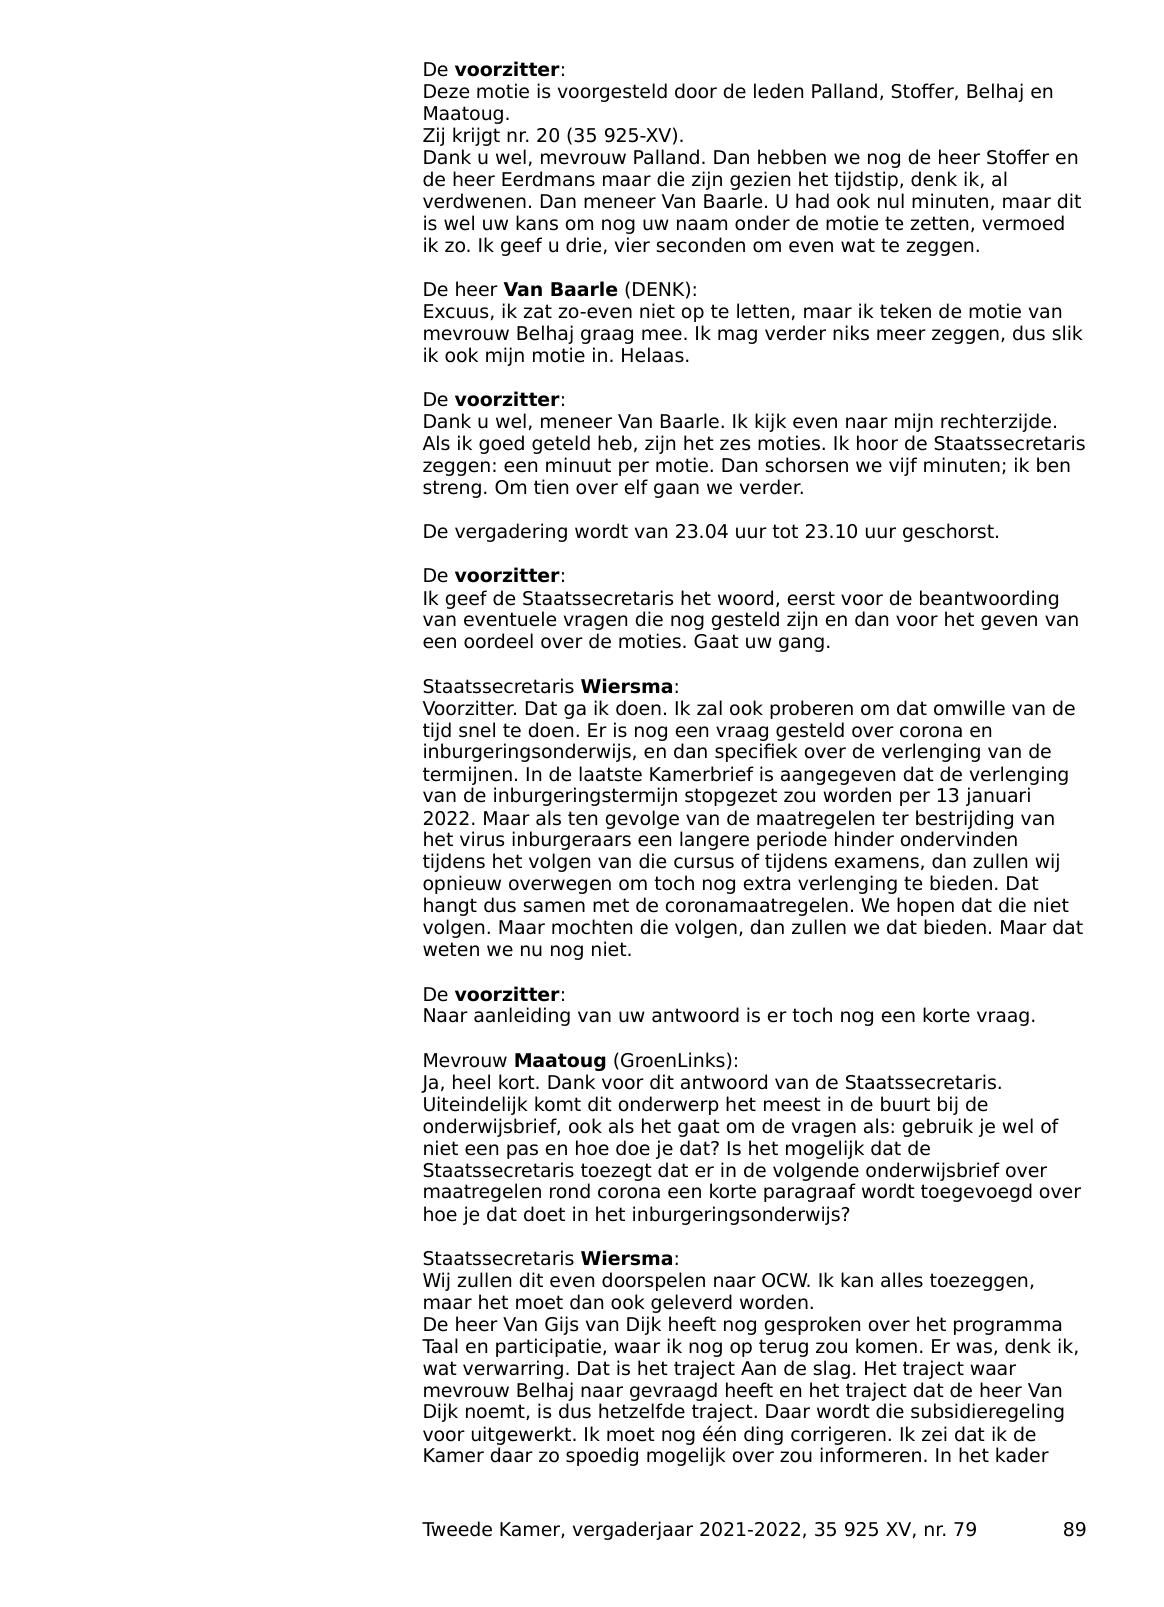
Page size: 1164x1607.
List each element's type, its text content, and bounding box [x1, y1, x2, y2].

text Ik geef de Staatssecretaris het woord, eerst voor de beantwoording van eventuele vragen die nog gesteld zijn en dan voor het geven van een oordeel over de moties. Gaat uw gang. [422, 587, 1087, 653]
text De vergadering wordt van 23.04 uur tot 23.10 uur geschorst. [422, 521, 1087, 543]
text Naar aanleiding van uw antwoord is er toch nog een korte vraag. [422, 1005, 1087, 1027]
text Wij zullen dit even doorspelen naar OCW. Ik kan alles toezeggen, maar het moet dan ook geleverd worden. [422, 1269, 1087, 1313]
text Zij krijgt nr. 20 (35 925-XV). [422, 125, 1087, 147]
text Voorzitter. Dat ga ik doen. Ik zal ook proberen om dat omwille van de tijd snel te doen. Er is nog een vraag gesteld over corona en inburgeringsonderwijs, en dan specifiek over de verlenging van de termijnen. In de laatste Kamerbrief is aangegeven dat de verlenging van de inburgeringstermijn stopgezet zou worden per 13 januari 2022. Maar als ten gevolge van de maatregelen ter bestrijding van het virus inburgeraars een langere periode hinder ondervinden tijdens het volgen van die cursus of tijdens examens, dan zullen wij opnieuw overwegen om toch nog extra verlenging te bieden. Dat hangt dus samen met de coronamaatregelen. We hopen dat die niet volgen. Maar mochten die volgen, dan zullen we dat bieden. Maar dat weten we nu nog niet. [422, 697, 1087, 961]
text Dank u wel, mevrouw Palland. Dan hebben we nog de heer Stoffer en de heer Eerdmans maar die zijn gezien het tijdstip, denk ik, al verdwenen. Dan meneer Van Baarle. U had ook nul minuten, maar dit is wel uw kans om nog uw naam onder de motie te zetten, vermoed ik zo. Ik geef u drie, vier seconden om even wat te zeggen. [422, 147, 1087, 257]
text De voorzitter: [422, 389, 1087, 411]
text De heer Van Gijs van Dijk heeft nog gesproken over het programma Taal en participatie, waar ik nog op terug zou komen. Er was, denk ik, wat verwarring. Dat is het traject Aan de slag. Het traject waar mevrouw Belhaj naar gevraagd heeft en het traject dat de heer Van Dijk noemt, is dus hetzelfde traject. Daar wordt die subsidieregeling voor uitgewerkt. Ik moet nog één ding corrigeren. Ik zei dat ik de Kamer daar zo spoedig mogelijk over zou informeren. In het kader [422, 1313, 1087, 1467]
text De voorzitter: [422, 983, 1087, 1005]
text De heer Van Baarle (DENK): [422, 279, 1087, 301]
text Dank u wel, meneer Van Baarle. Ik kijk even naar mijn rechterzijde. Als ik goed geteld heb, zijn het zes moties. Ik hoor de Staatssecretaris zeggen: een minuut per motie. Dan schorsen we vijf minuten; ik ben streng. Om tien over elf gaan we verder. [422, 411, 1087, 499]
text Ja, heel kort. Dank voor dit antwoord van de Staatssecretaris. Uiteindelijk komt dit onderwerp het meest in de buurt bij de onderwijsbrief, ook als het gaat om de vragen als: gebruik je wel of niet een pas en hoe doe je dat? Is het mogelijk dat de Staatssecretaris toezegt dat er in de volgende onderwijsbrief over maatregelen rond corona een korte paragraaf wordt toegevoegd over hoe je dat doet in het inburgeringsonderwijs? [422, 1072, 1087, 1225]
text Deze motie is voorgesteld door de leden Palland, Stoffer, Belhaj en Maatoug. [422, 81, 1087, 125]
text Staatssecretaris Wiersma: [422, 1248, 1087, 1269]
text De voorzitter: [422, 565, 1087, 587]
text Staatssecretaris Wiersma: [422, 676, 1087, 697]
text Excuus, ik zat zo-even niet op te letten, maar ik teken de motie van mevrouw Belhaj graag mee. Ik mag verder niks meer zeggen, dus slik ik ook mijn motie in. Helaas. [422, 301, 1087, 367]
text Mevrouw Maatoug (GroenLinks): [422, 1049, 1087, 1072]
text De voorzitter: [422, 59, 1087, 81]
